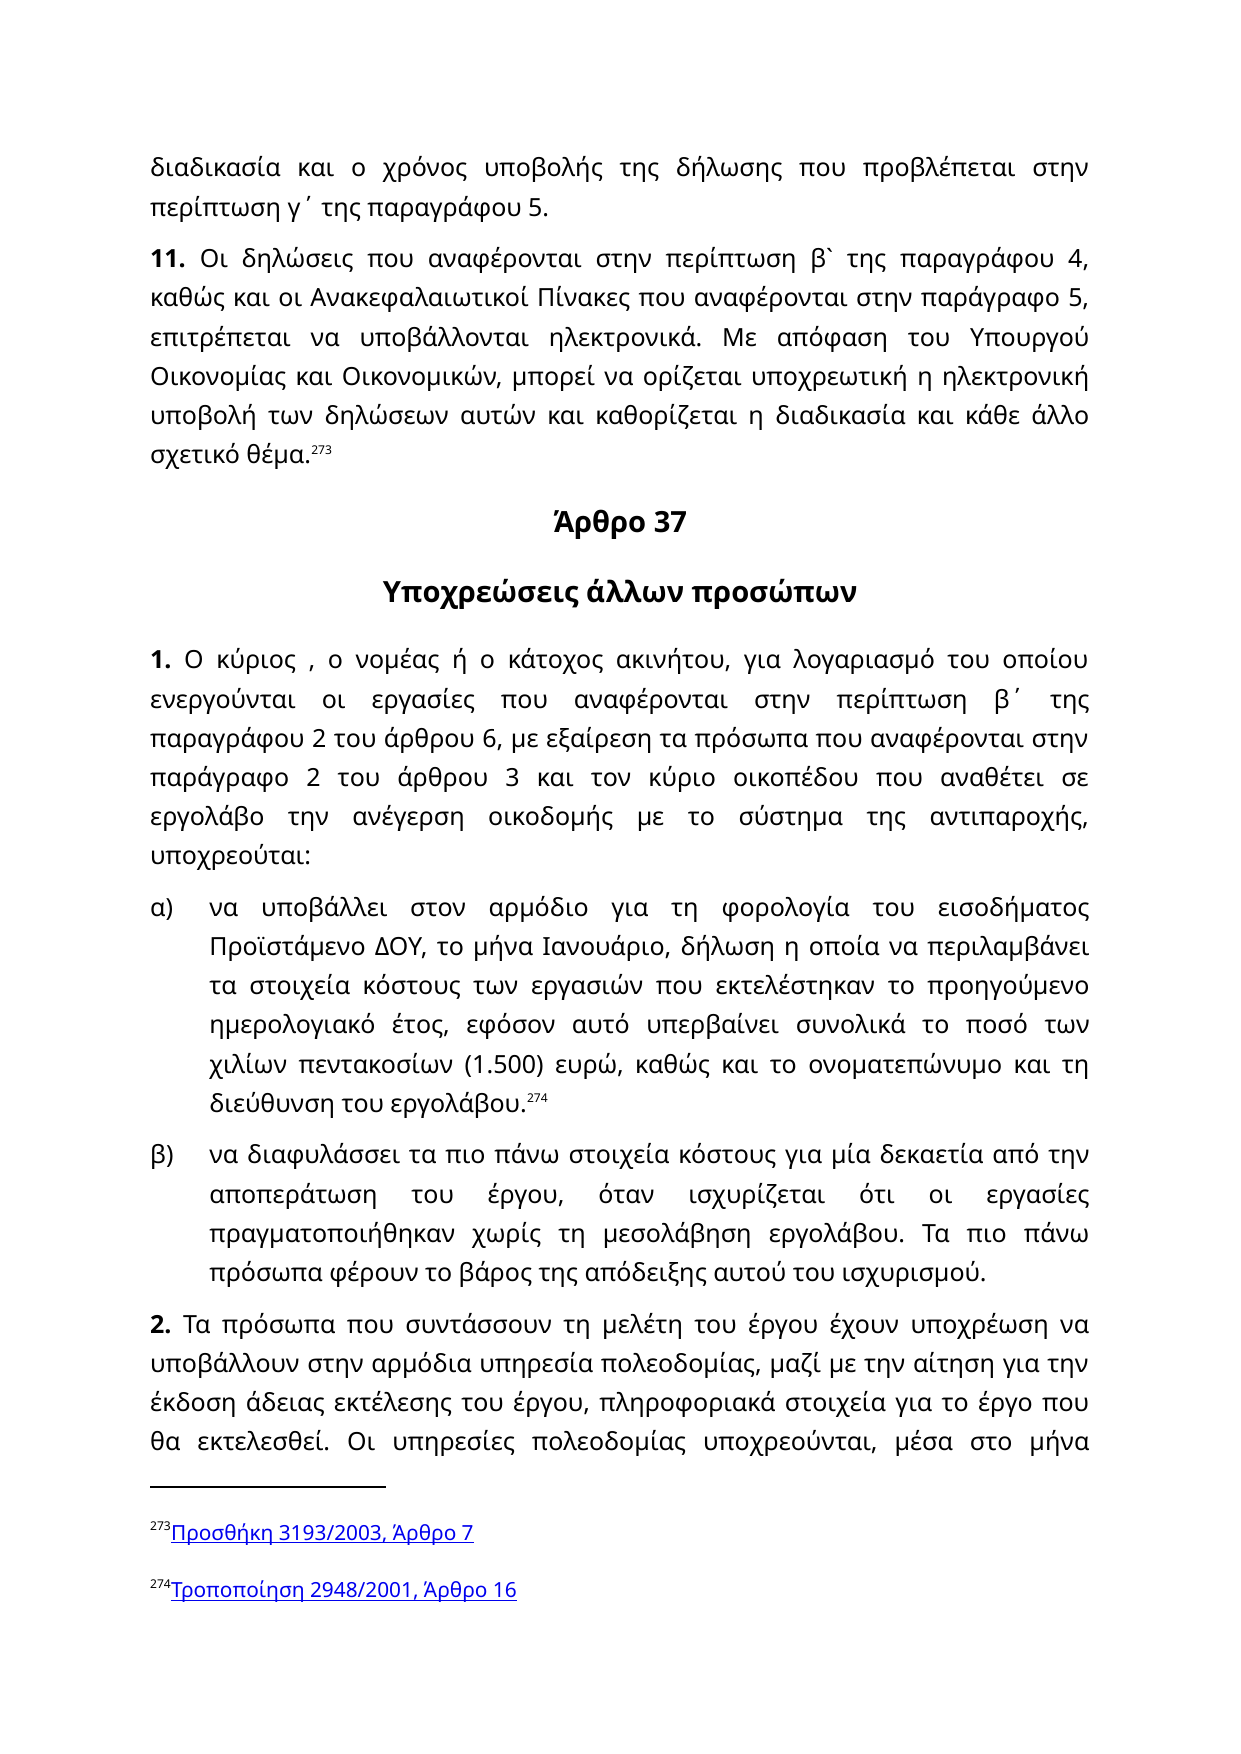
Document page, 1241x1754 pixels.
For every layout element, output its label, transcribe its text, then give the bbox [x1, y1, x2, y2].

list α) να υποβάλλει στον αρμόδιο για τη φορολογία του εισοδήματος Προϊστάμενο ΔΟΥ, το μήνα Ιανουάριο, δήλωση η οποία να περιλαμβάνει τα στοιχεία κόστους των εργασιών που εκτελέστηκαν το προηγούμενο ημερολογιακό έτος, εφόσον αυτό υπερβαίνει συνολικά το ποσό των χιλίων πεντακοσίων (1.500) ευρώ, καθώς και το ονοματεπώνυμο και τη διεύθυνση του εργολάβου. [150, 889, 1090, 1119]
subtitle Υποχρεώσεις άλλων προσώπων [150, 571, 1090, 611]
text διαδικασία και ο χρόνος υποβολής της δήλωσης που προβλέπεται στην περίπτωση γ΄ της παραγράφου 5. [150, 150, 1090, 223]
text 11. Οι δηλώσεις που αναφέρονται στην περίπτωση β` της παραγράφου 4, καθώς και οι Ανακεφαλαιωτικοί Πίνακες που αναφέρονται στην παράγραφο 5, επιτρέπεται να υποβάλλονται ηλεκτρονικά. Με απόφαση του Υπουργού Οικονομίας και Οικονομικών, μπορεί να ορίζεται υποχρεωτική η ηλεκτρονική υποβολή των δηλώσεων αυτών και καθορίζεται η διαδικασία και κάθε άλλο σχετικό θέμα. [150, 241, 1090, 471]
text 2. Τα πρόσωπα που συντάσσουν τη μελέτη του έργου έχουν υποχρέωση να υποβάλλουν στην αρμόδια υπηρεσία πολεοδομίας, μαζί με την αίτηση για την έκδοση άδειας εκτέλεσης του έργου, πληροφοριακά στοιχεία για το έργο που θα εκτελεσθεί. Οι υπηρεσίες πολεοδομίας υποχρεούνται, μέσα στο μήνα [150, 1306, 1090, 1458]
subtitle Άρθρο 37 [150, 501, 1090, 541]
text 1. Ο κύριος , ο νομέας ή ο κάτοχος ακινήτου, για λογαριασμό του οποίου ενεργούνται οι εργασίες που αναφέρονται στην περίπτωση β΄ της παραγράφου 2 του άρθρου 6, με εξαίρεση τα πρόσωπα που αναφέρονται στην παράγραφο 2 του άρθρου 3 και τον κύριο οικοπέδου που αναθέτει σε εργολάβο την ανέγερση οικοδομής με το σύστημα της αντιπαροχής, υποχρεούται: [150, 642, 1090, 872]
list β) να διαφυλάσσει τα πιο πάνω στοιχεία κόστους για μία δεκαετία από την αποπεράτωση του έργου, όταν ισχυρίζεται ότι οι εργασίες πραγματοποιήθηκαν χωρίς τη μεσολάβηση εργολάβου. Τα πιο πάνω πρόσωπα φέρουν το βάρος της απόδειξης αυτού του ισχυρισμού. [150, 1137, 1090, 1289]
text Τροποποίηση 2948/2001, Άρθρο 16 [150, 1576, 1090, 1604]
text Προσθήκη 3193/2003, Άρθρο 7 [150, 1518, 1090, 1546]
